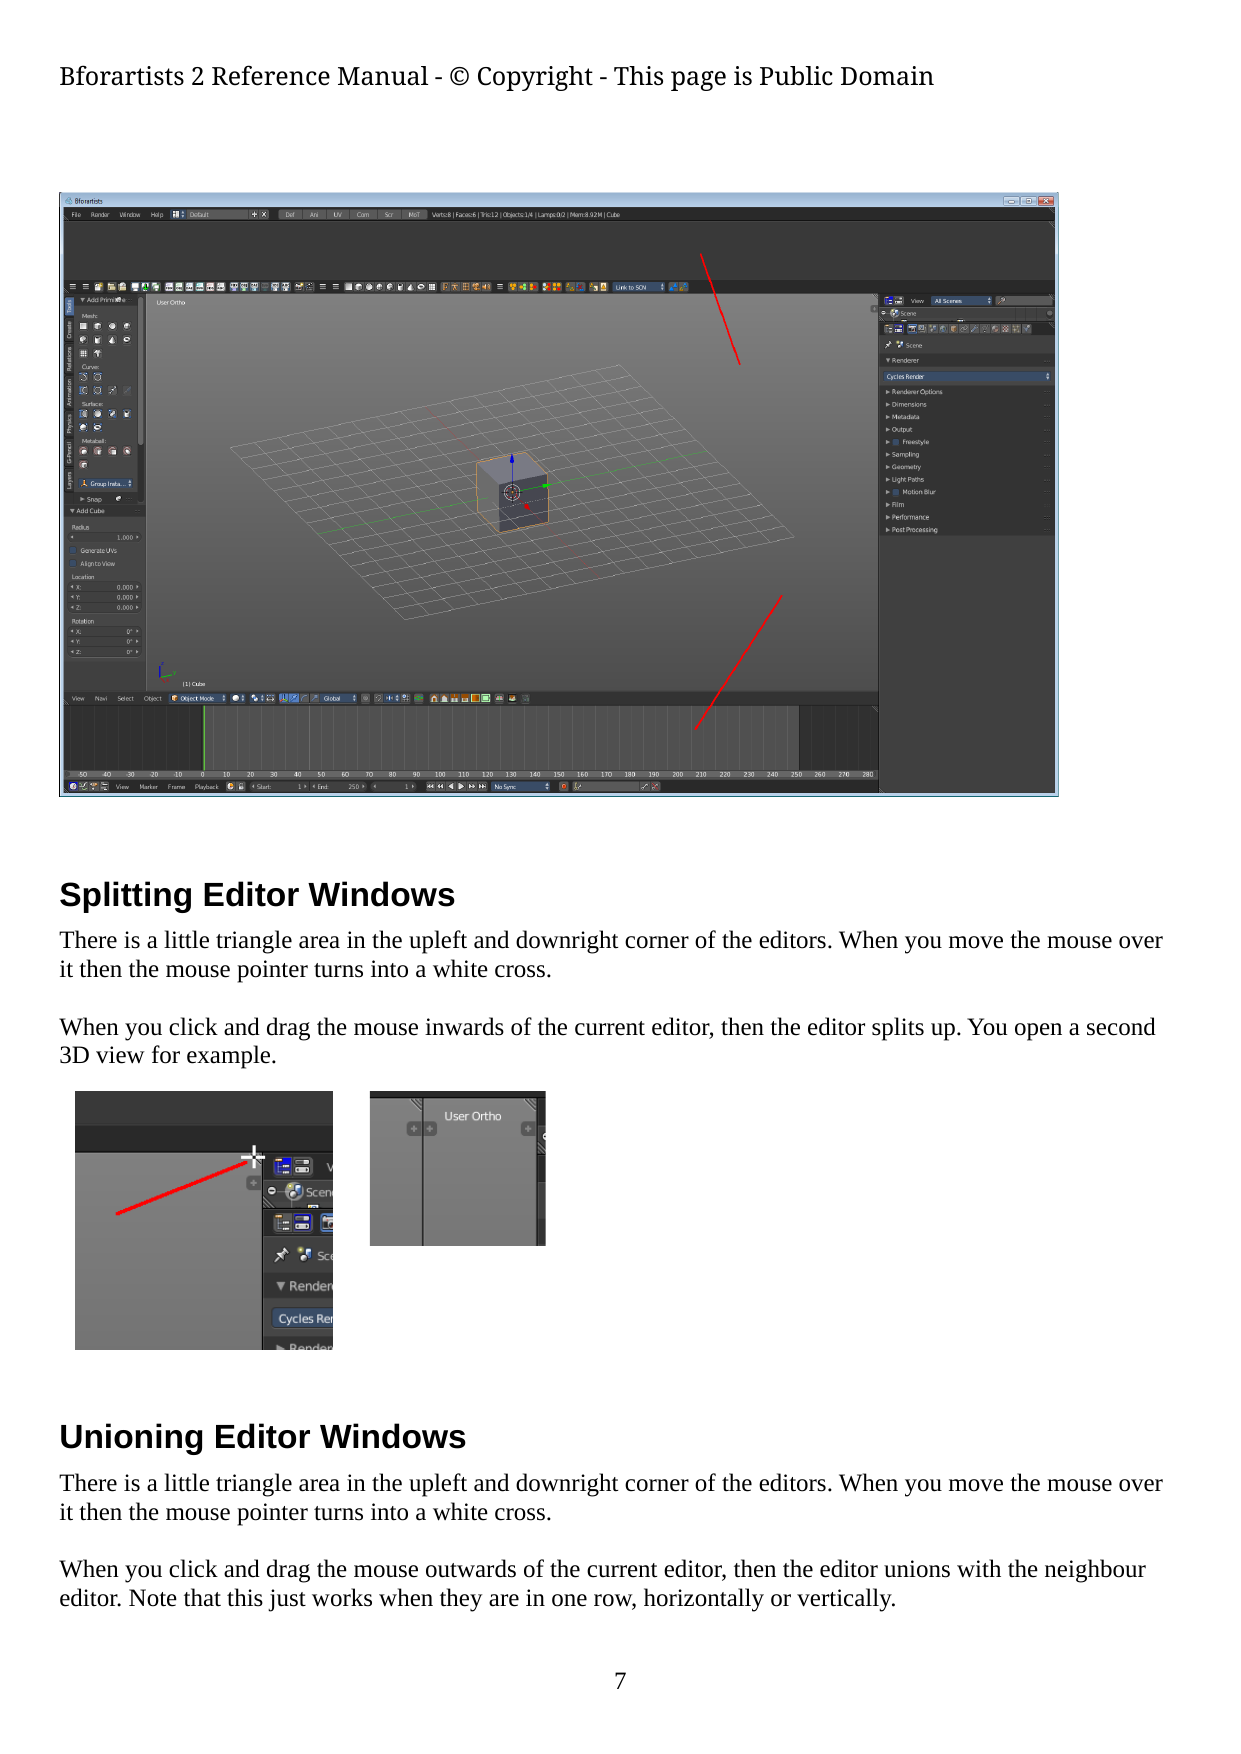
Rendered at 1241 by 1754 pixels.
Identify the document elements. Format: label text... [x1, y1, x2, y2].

picture [369, 1091, 546, 1246]
picture [59, 192, 1059, 797]
text There is a little triangle area in the upleft and downright corner of the editors. When you move the mouse over it then the mouse pointer turns into a white cross. [59, 926, 1181, 983]
text There is a little triangle area in the upleft and downright corner of the editors. When you move the mouse over it then the mouse pointer turns into a white cross. [59, 1468, 1181, 1554]
picture [75, 1091, 333, 1350]
subtitle Splitting Editor Windows [59, 874, 1181, 913]
text When you click and drag the mouse outwards of the current editor, then the editor unions with the neighbour editor. Note that this just works when they are in one row, horizontally or vertically. [59, 1554, 1181, 1612]
subtitle Unioning Editor Windows [59, 1417, 1181, 1455]
text When you click and drag the mouse inwards of the current editor, then the editor splits up. You open a second 3D view for example. [59, 1012, 1181, 1069]
